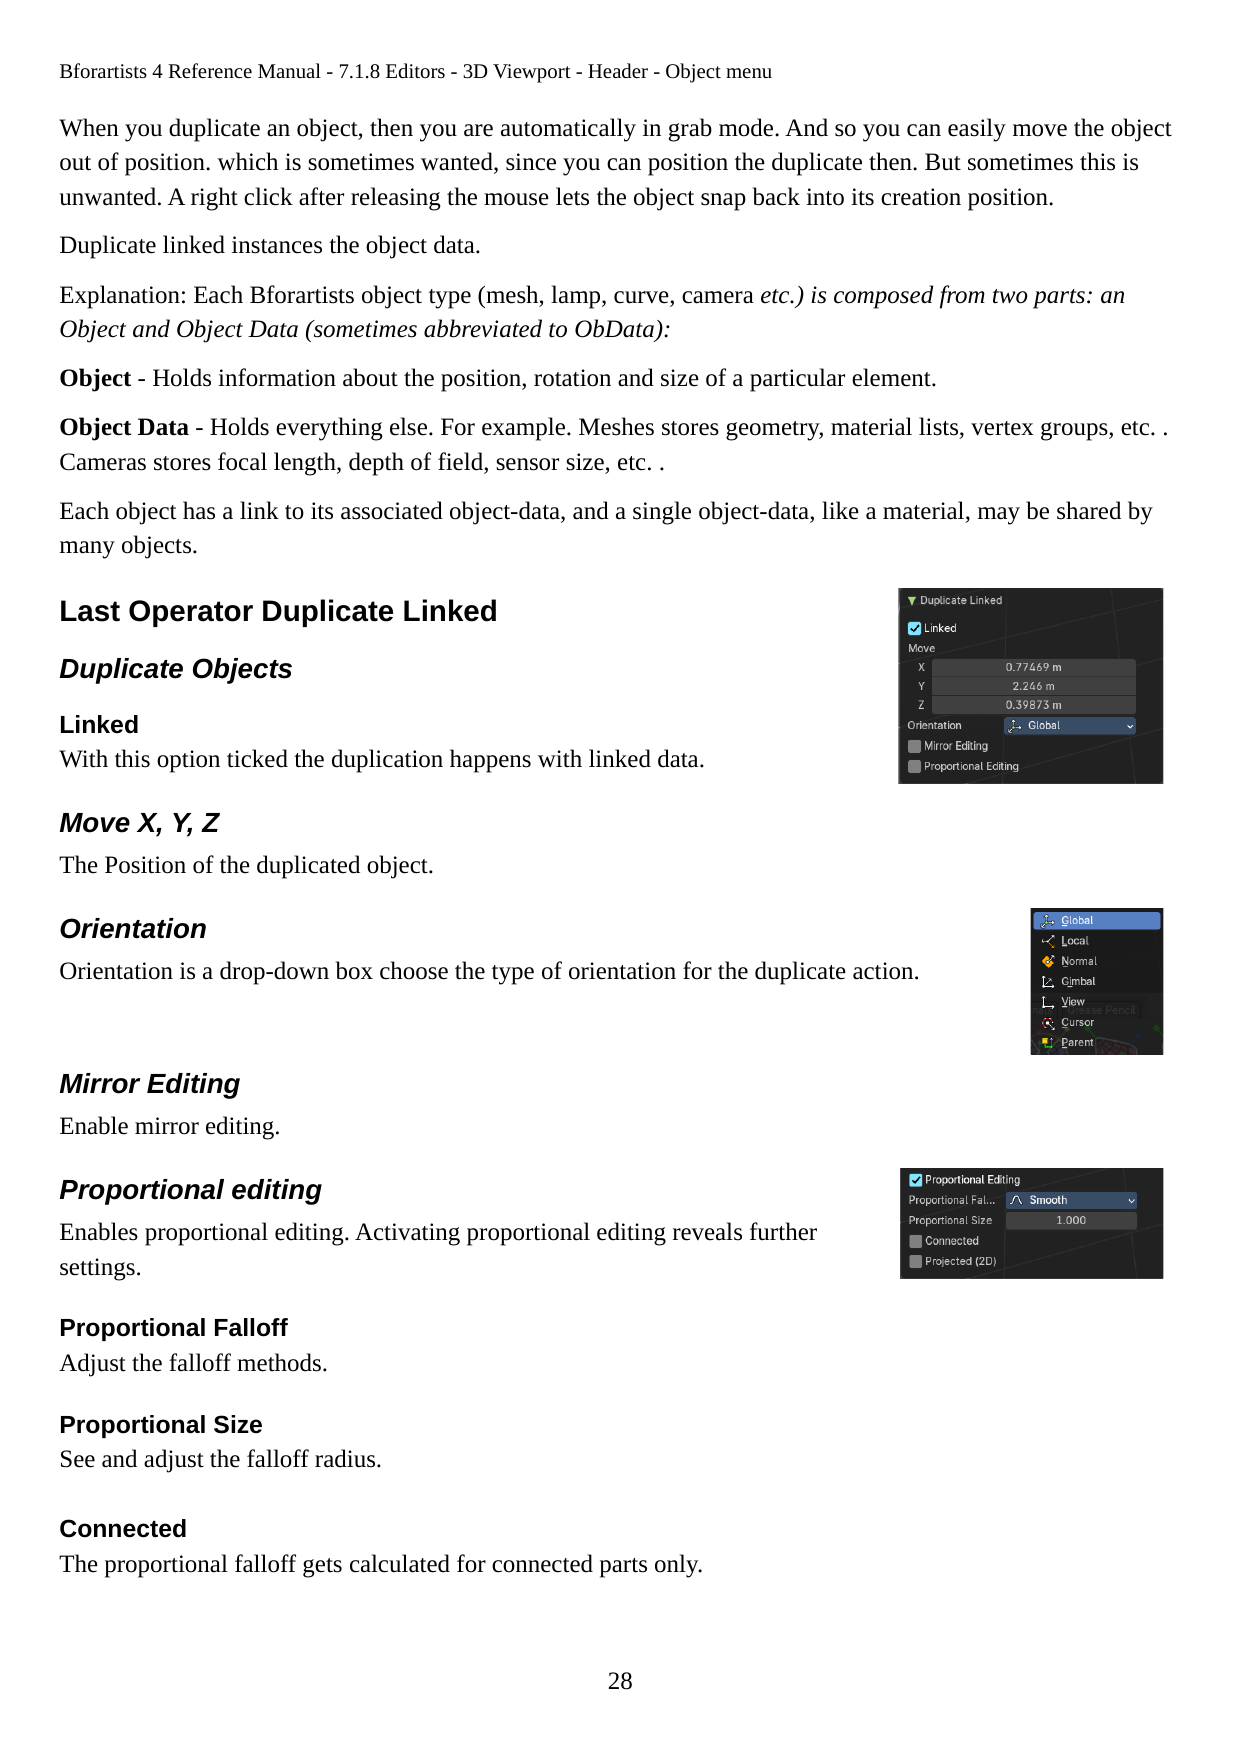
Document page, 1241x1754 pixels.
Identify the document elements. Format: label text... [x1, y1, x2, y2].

subtitle Proportional Size [59, 1410, 1181, 1438]
subtitle Last Operator Duplicate Linked [59, 594, 898, 628]
text Adjust the falloff methods. [59, 1348, 1181, 1377]
subtitle Duplicate Objects [59, 653, 898, 685]
subtitle Linked [59, 710, 898, 738]
subtitle [1164, 912, 1181, 944]
picture [898, 588, 1164, 784]
subtitle Connected [59, 1514, 1181, 1543]
text The proportional falloff gets calculated for connected parts only. [59, 1549, 1181, 1578]
text Object - Holds information about the position, rotation and size of a particular element. [59, 363, 1181, 392]
text Explanation: Each Bforartists object type (mesh, lamp, curve, camera etc.) is composed from two parts: an Object and Object Data (sometimes abbreviated to ObData): [59, 280, 1181, 343]
text When you duplicate an object, then you are automatically in grab mode. And so you can easily move the object out of position. which is sometimes wanted, since you can position the duplicate then. But sometimes this is unwanted. A right click after releasing the mouse lets the object snap back into its creation position. [59, 113, 1181, 210]
subtitle Orientation [59, 912, 1030, 944]
subtitle [1164, 710, 1181, 738]
subtitle [1164, 653, 1181, 685]
text Duplicate linked instances the object data. [59, 231, 1181, 259]
text Orientation is a drop-down box choose the type of orientation for the duplicate action. [59, 956, 1030, 985]
text With this option ticked the duplication happens with linked data. [59, 744, 898, 773]
text Enable mirror editing. [59, 1111, 1181, 1140]
subtitle Proportional Falloff [59, 1313, 1181, 1342]
text Enables proportional editing. Activating proportional editing reveals further settings. [59, 1217, 1181, 1281]
picture [1030, 908, 1164, 1055]
subtitle Mirror Editing [59, 1067, 1181, 1099]
subtitle Proportional editing [59, 1173, 900, 1205]
subtitle Move X, Y, Z [59, 806, 1181, 838]
text The Position of the duplicated object. [59, 851, 1181, 879]
subtitle [1164, 1173, 1181, 1205]
text Each object has a link to its associated object-data, and a single object-data, like a material, may be shared by many objects. [59, 496, 1181, 559]
text Object Data - Holds everything else. For example. Meshes stores geometry, material lists, vertex groups, etc. . Cameras stores focal length, depth of field, sensor size, etc. . [59, 412, 1181, 476]
picture [900, 1168, 1164, 1279]
text See and adjust the falloff radius. [59, 1444, 1181, 1473]
